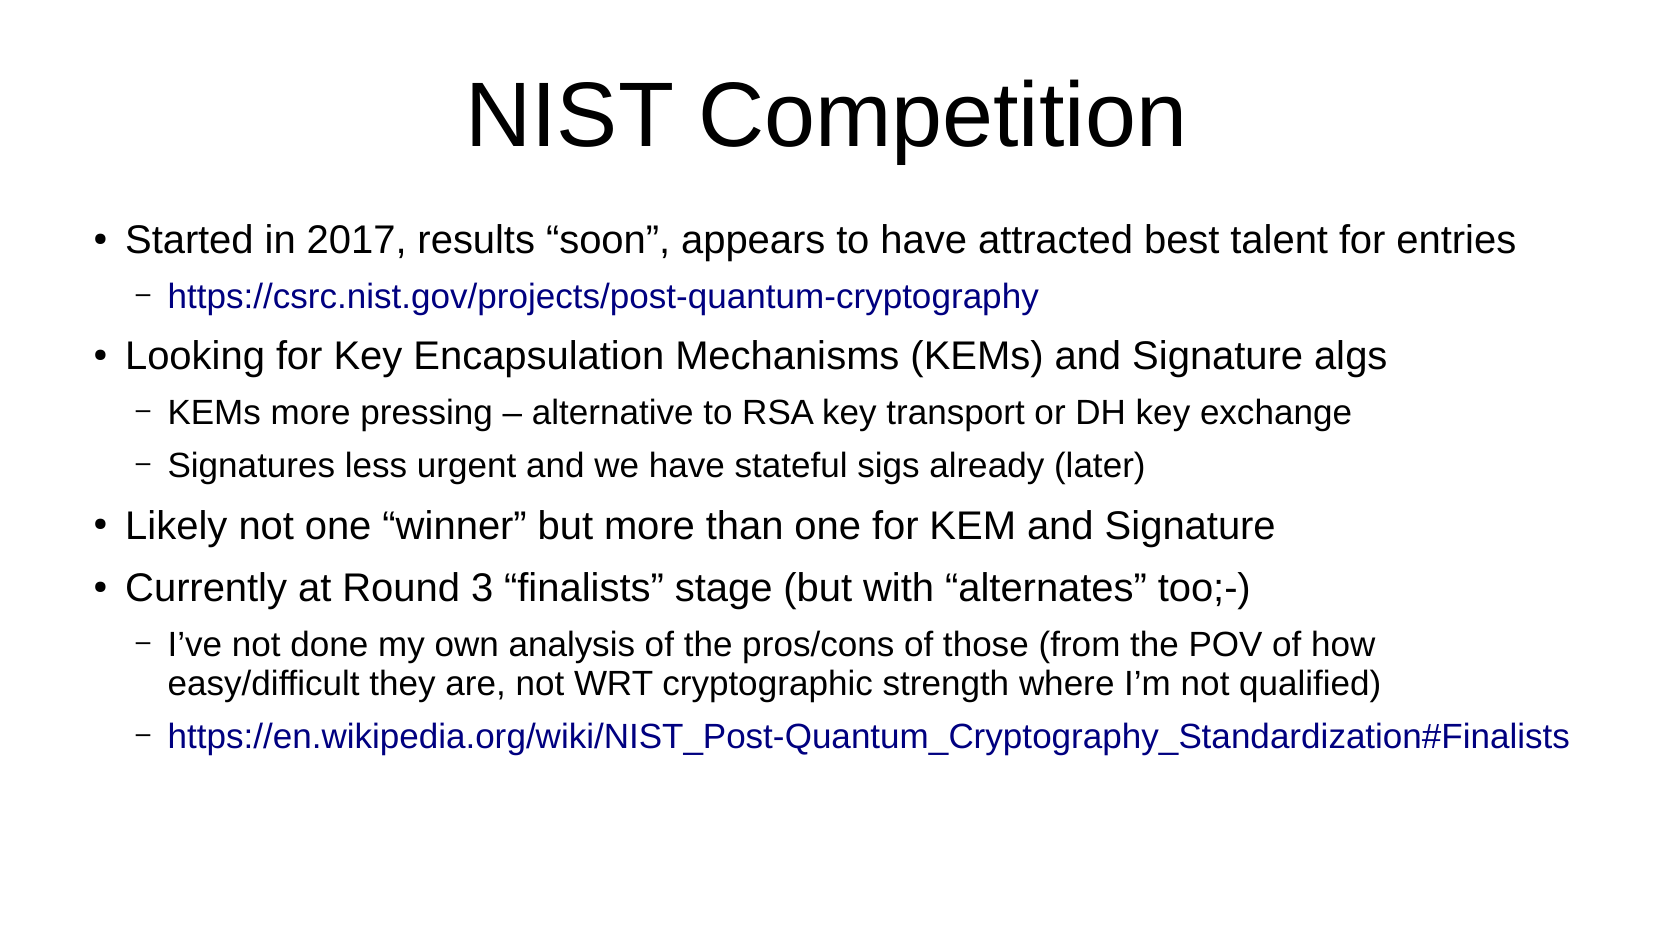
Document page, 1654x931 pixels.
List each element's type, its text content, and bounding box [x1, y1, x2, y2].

title NIST Competition [82, 37, 1571, 193]
list Started in 2017, results “soon”, appears to have attracted best talent for entries https://csrc.nist.gov/projects/post-quantum-cryptography Looking for Key Encapsulation Mechanisms (KEMs) and Signature algs KEMs more pressing – alternative to RSA key transport or DH key exchange Signatures less urgent and we have stateful sigs already (later) Likely not one “winner” but more than one for KEM and Signature Currently at Round 3 “finalists” stage (but with “alternates” too;-) I’ve not done my own analysis of the pros/cons of those (from the POV of how easy/difficult they are, not WRT cryptographic strength where I’m not qualified) https://en.wikipedia.org/wiki/NIST_Post-Quantum_Cryptography_Standardization#Finalists [82, 217, 1571, 758]
